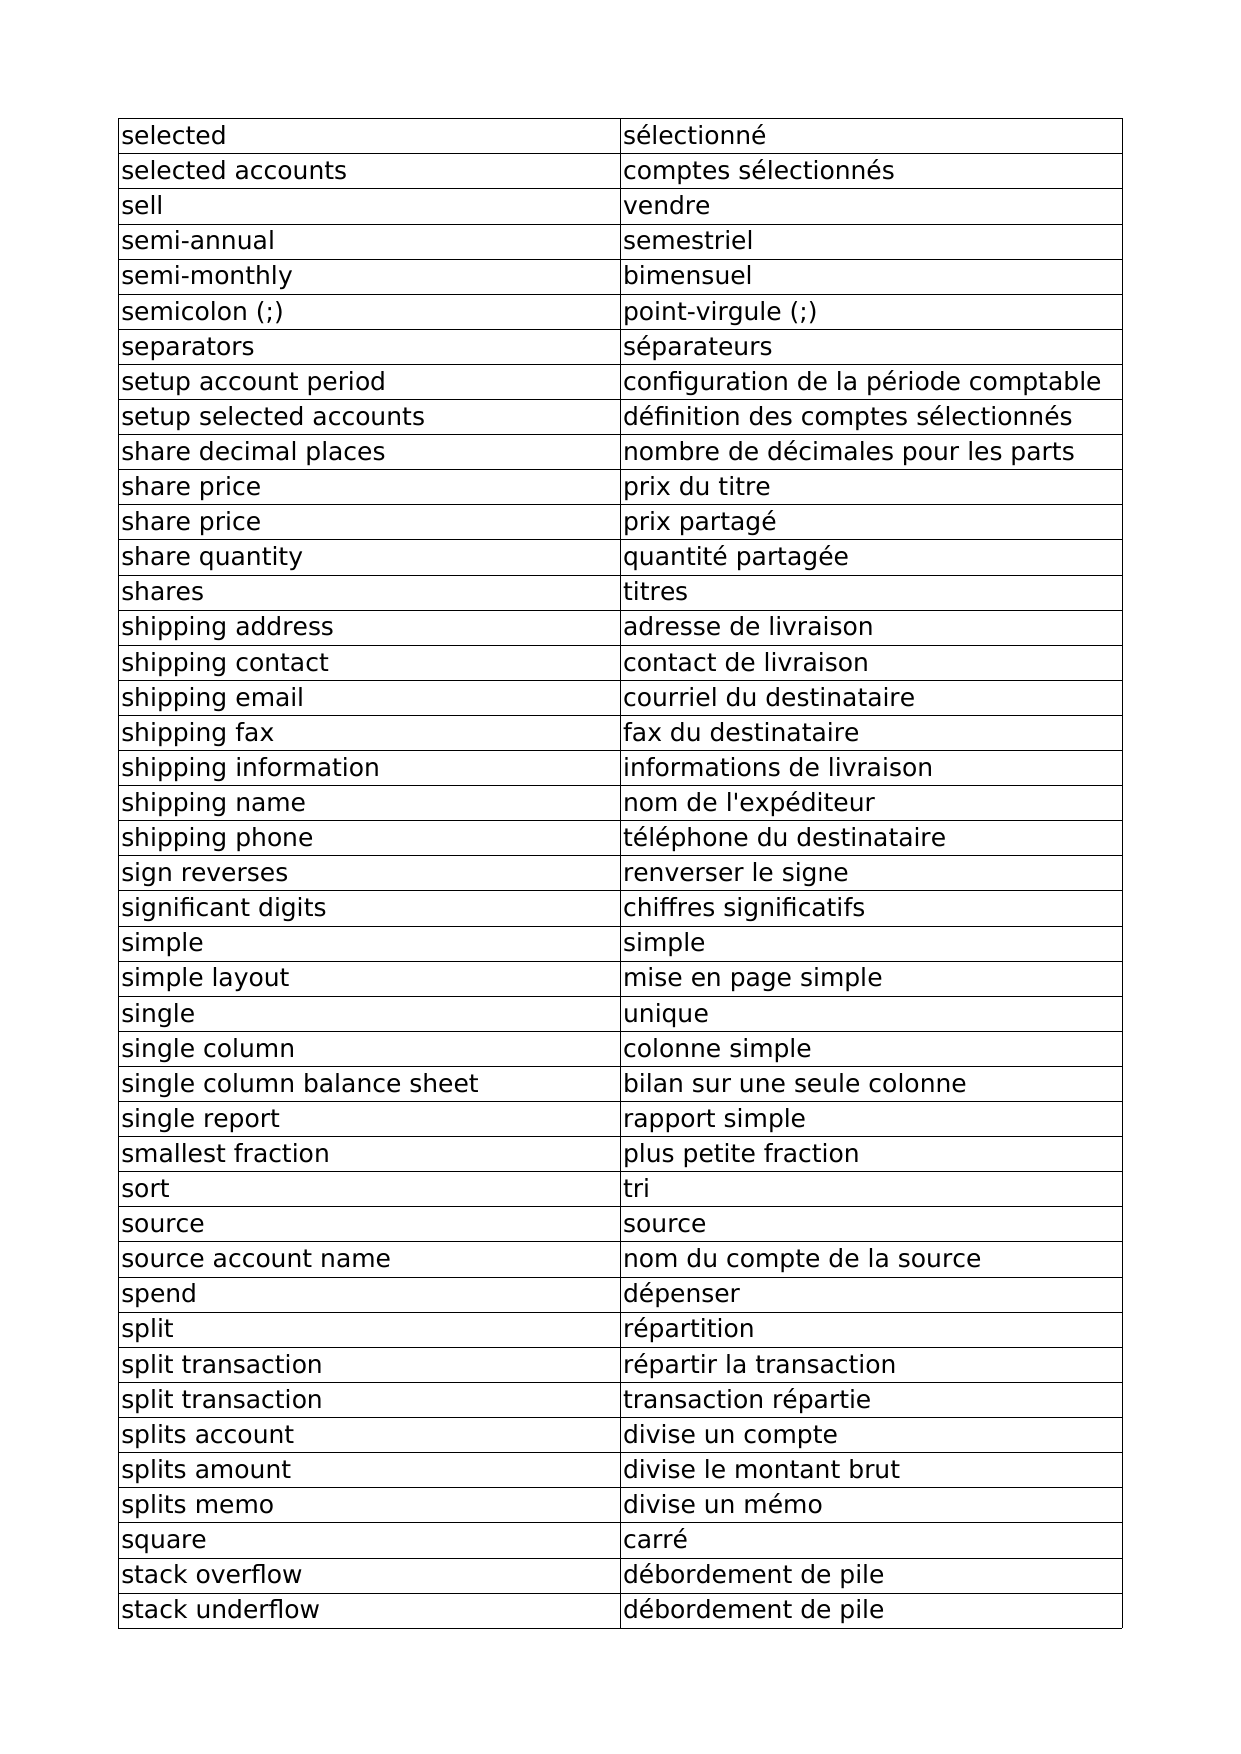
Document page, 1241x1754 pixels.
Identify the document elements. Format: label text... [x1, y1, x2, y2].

table_cell shipping email [119, 681, 620, 715]
table_cell semicolon (;) [119, 295, 620, 329]
table_cell colonne simple [621, 1032, 1122, 1066]
table_cell nom de l'expéditeur [621, 786, 1122, 820]
table_cell share price [119, 470, 620, 504]
table_cell selected [119, 119, 620, 153]
table_cell prix du titre [621, 470, 1122, 504]
table_cell share decimal places [119, 435, 620, 469]
table_cell semi-monthly [119, 260, 620, 294]
table_cell divise le montant brut [621, 1453, 1122, 1487]
table_cell setup selected accounts [119, 400, 620, 434]
table_cell transaction répartie [621, 1383, 1122, 1417]
table_cell split transaction [119, 1383, 620, 1417]
table_cell split [119, 1313, 620, 1347]
table_cell stack underflow [119, 1594, 620, 1628]
table_cell source account name [119, 1242, 620, 1277]
table_cell shipping contact [119, 646, 620, 680]
table_cell divise un compte [621, 1418, 1122, 1452]
table_cell source [119, 1207, 620, 1241]
table_cell fax du destinataire [621, 716, 1122, 750]
table_cell carré [621, 1523, 1122, 1557]
table_cell single column [119, 1032, 620, 1066]
table_cell sort [119, 1172, 620, 1206]
table_cell smallest fraction [119, 1137, 620, 1171]
table_cell single report [119, 1102, 620, 1136]
table_cell share price [119, 505, 620, 539]
table_cell source [621, 1207, 1122, 1241]
table_cell configuration de la période comptable [621, 365, 1122, 399]
table_cell prix partagé [621, 505, 1122, 539]
table_cell téléphone du destinataire [621, 821, 1122, 855]
table_cell shipping fax [119, 716, 620, 750]
table_cell single column balance sheet [119, 1067, 620, 1101]
table_cell bimensuel [621, 260, 1122, 294]
table_cell simple [119, 927, 620, 961]
table_cell significant digits [119, 891, 620, 926]
table_cell vendre [621, 189, 1122, 223]
table_cell mise en page simple [621, 962, 1122, 996]
table_cell chiffres significatifs [621, 891, 1122, 926]
table_cell simple layout [119, 962, 620, 996]
table_cell courriel du destinataire [621, 681, 1122, 715]
table_cell nombre de décimales pour les parts [621, 435, 1122, 469]
table_cell share quantity [119, 540, 620, 574]
table_cell shipping name [119, 786, 620, 820]
table_cell shipping address [119, 611, 620, 645]
table_cell définition des comptes sélectionnés [621, 400, 1122, 434]
table_cell renverser le signe [621, 856, 1122, 890]
table_cell shares [119, 576, 620, 609]
table_cell semi-annual [119, 225, 620, 258]
table_cell titres [621, 576, 1122, 609]
table_cell débordement de pile [621, 1559, 1122, 1592]
table_cell splits account [119, 1418, 620, 1452]
table_cell single [119, 997, 620, 1031]
table_cell square [119, 1523, 620, 1557]
table_cell sélectionné [621, 119, 1122, 153]
table_cell tri [621, 1172, 1122, 1206]
table_cell setup account period [119, 365, 620, 399]
table_cell split transaction [119, 1348, 620, 1382]
table_cell shipping information [119, 751, 620, 785]
table_cell divise un mémo [621, 1488, 1122, 1522]
table_cell bilan sur une seule colonne [621, 1067, 1122, 1101]
table_cell splits amount [119, 1453, 620, 1487]
table_cell unique [621, 997, 1122, 1031]
table_cell sign reverses [119, 856, 620, 890]
table_cell rapport simple [621, 1102, 1122, 1136]
table_cell plus petite fraction [621, 1137, 1122, 1171]
table_cell quantité partagée [621, 540, 1122, 574]
table_cell shipping phone [119, 821, 620, 855]
table_cell spend [119, 1278, 620, 1312]
table_cell separators [119, 330, 620, 364]
table_cell nom du compte de la source [621, 1242, 1122, 1277]
table_cell comptes sélectionnés [621, 154, 1122, 188]
table_cell séparateurs [621, 330, 1122, 364]
table_cell semestriel [621, 225, 1122, 258]
table_cell splits memo [119, 1488, 620, 1522]
table_cell informations de livraison [621, 751, 1122, 785]
table_cell simple [621, 927, 1122, 961]
table_cell débordement de pile [621, 1594, 1122, 1628]
table_cell selected accounts [119, 154, 620, 188]
table_cell répartition [621, 1313, 1122, 1347]
table_cell dépenser [621, 1278, 1122, 1312]
table_cell stack overflow [119, 1559, 620, 1592]
table_cell point-virgule (;) [621, 295, 1122, 329]
table_cell contact de livraison [621, 646, 1122, 680]
table_cell sell [119, 189, 620, 223]
table_cell répartir la transaction [621, 1348, 1122, 1382]
table_cell adresse de livraison [621, 611, 1122, 645]
